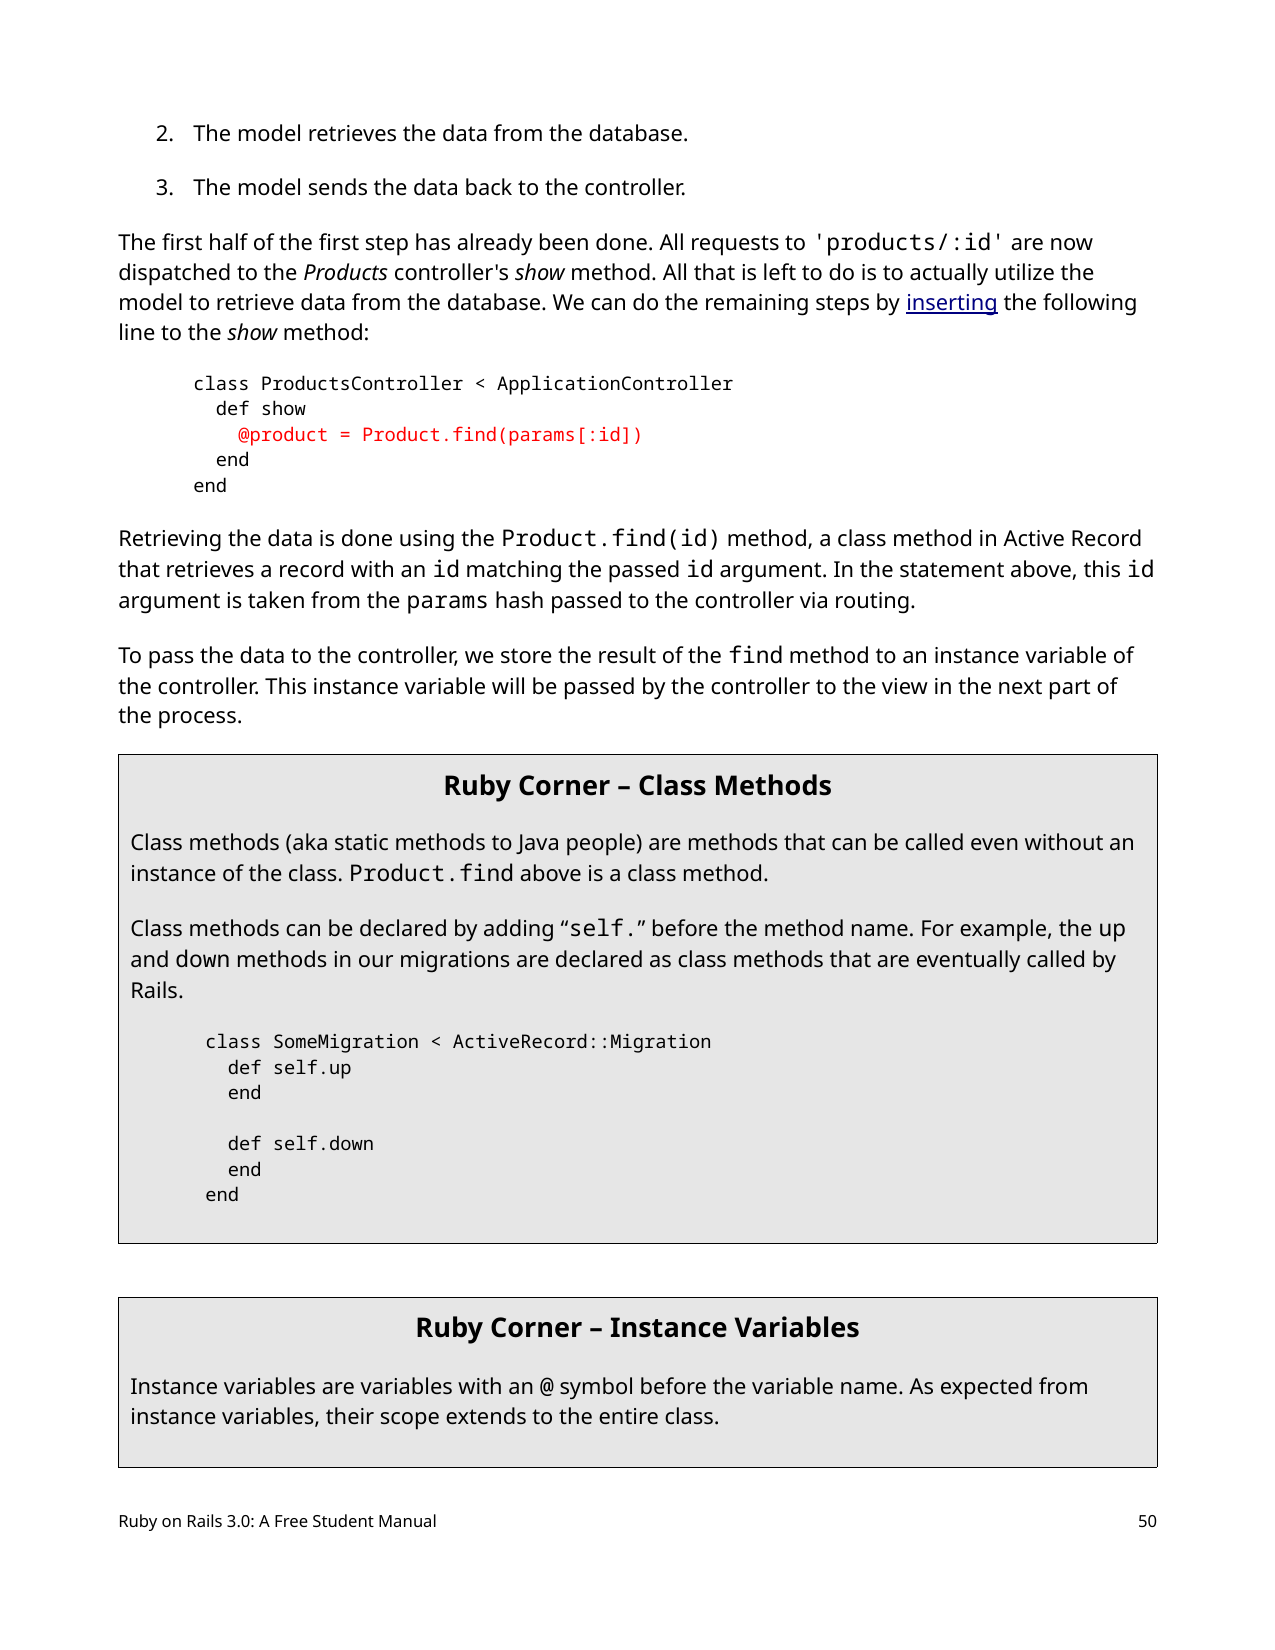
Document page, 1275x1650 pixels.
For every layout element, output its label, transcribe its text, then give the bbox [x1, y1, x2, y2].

text Retrieving the data is done using the Product.find(id) method, a class method in Active Record that retrieves a record with an id matching the passed id argument. In the statement above, this id argument is taken from the params hash passed to the controller via routing. [118, 522, 1157, 616]
table_header Ruby Corner – Class Methods Class methods (aka static methods to Java people) are methods that can be called even without an instance of the class. Product.find above is a class method. Class methods can be declared by adding “self.” before the method name. For example, the up and down methods in our migrations are declared as class methods that are eventually called by Rails. class SomeMigration < ActiveRecord::Migration def self.up end def self.down end end [119, 755, 1157, 1243]
text To pass the data to the controller, we store the result of the find method to an instance variable of the controller. This instance variable will be passed by the controller to the view in the next part of the process. [118, 639, 1157, 730]
table_header Ruby Corner – Instance Variables Instance variables are variables with an @ symbol before the variable name. As expected from instance variables, their scope extends to the entire class. [119, 1298, 1157, 1467]
text The first half of the first step has already been done. All requests to 'products/:id' are now dispatched to the Products controller's show method. All that is left to do is to actually utilize the model to retrieve data from the database. We can do the remaining steps by inserting the following line to the show method: [118, 226, 1157, 346]
list The model retrieves the data from the database. [156, 118, 1157, 148]
list The model sends the data back to the controller. [156, 172, 1157, 202]
text class ProductsController < ApplicationController def show @product = Product.find(params[:id]) end end [193, 370, 1157, 498]
